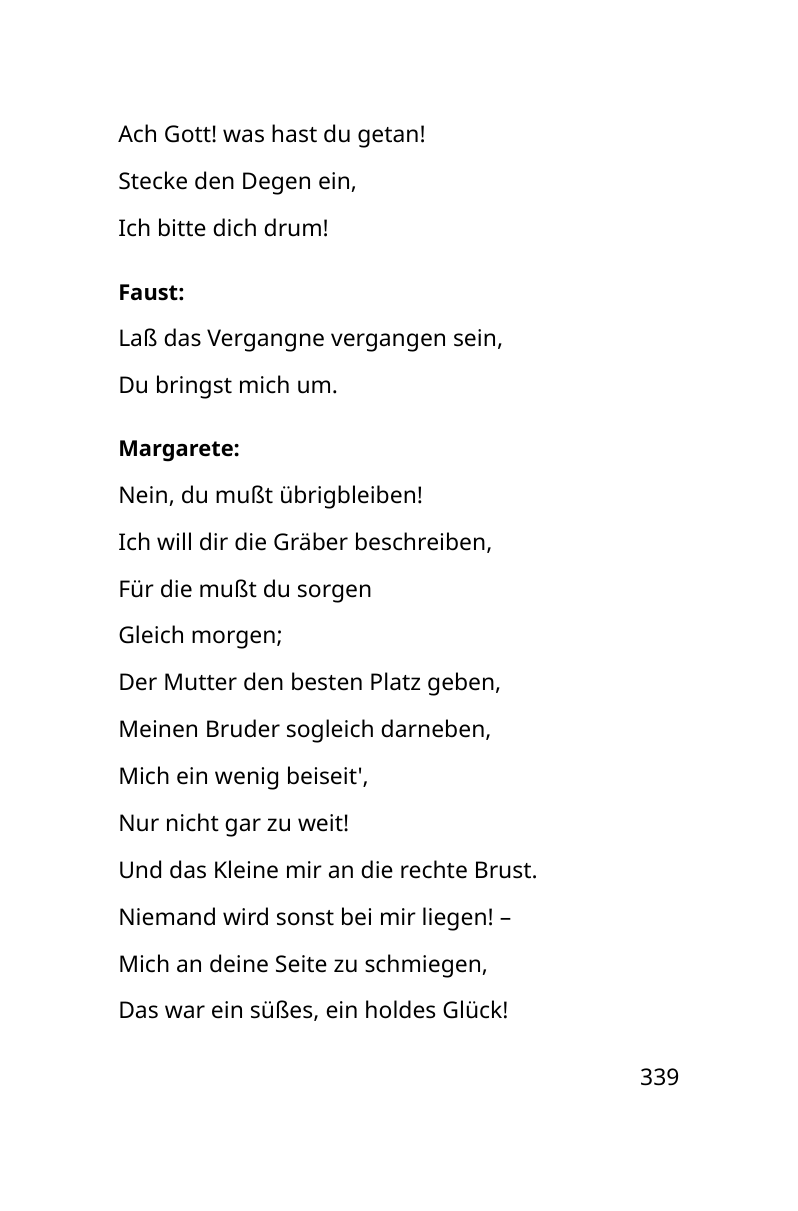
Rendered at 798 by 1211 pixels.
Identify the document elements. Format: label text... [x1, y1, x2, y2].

text Margarete: Nein, du mußt übrigbleiben! Ich will dir die Gräber beschreiben, Für die mußt du sorgen Gleich morgen; Der Mutter den besten Platz geben, Meinen Bruder sogleich darneben, Mich ein wenig beiseit', Nur nicht gar zu weit! Und das Kleine mir an die rechte Brust. Niemand wird sonst bei mir liegen! – Mich an deine Seite zu schmiegen, Das war ein süßes, ein holdes Glück! [118, 433, 679, 1026]
text Faust: Laß das Vergangne vergangen sein, Du bringst mich um. [118, 276, 679, 400]
text Ach Gott! was hast du getan! Stecke den Degen ein, Ich bitte dich drum! [118, 118, 679, 243]
